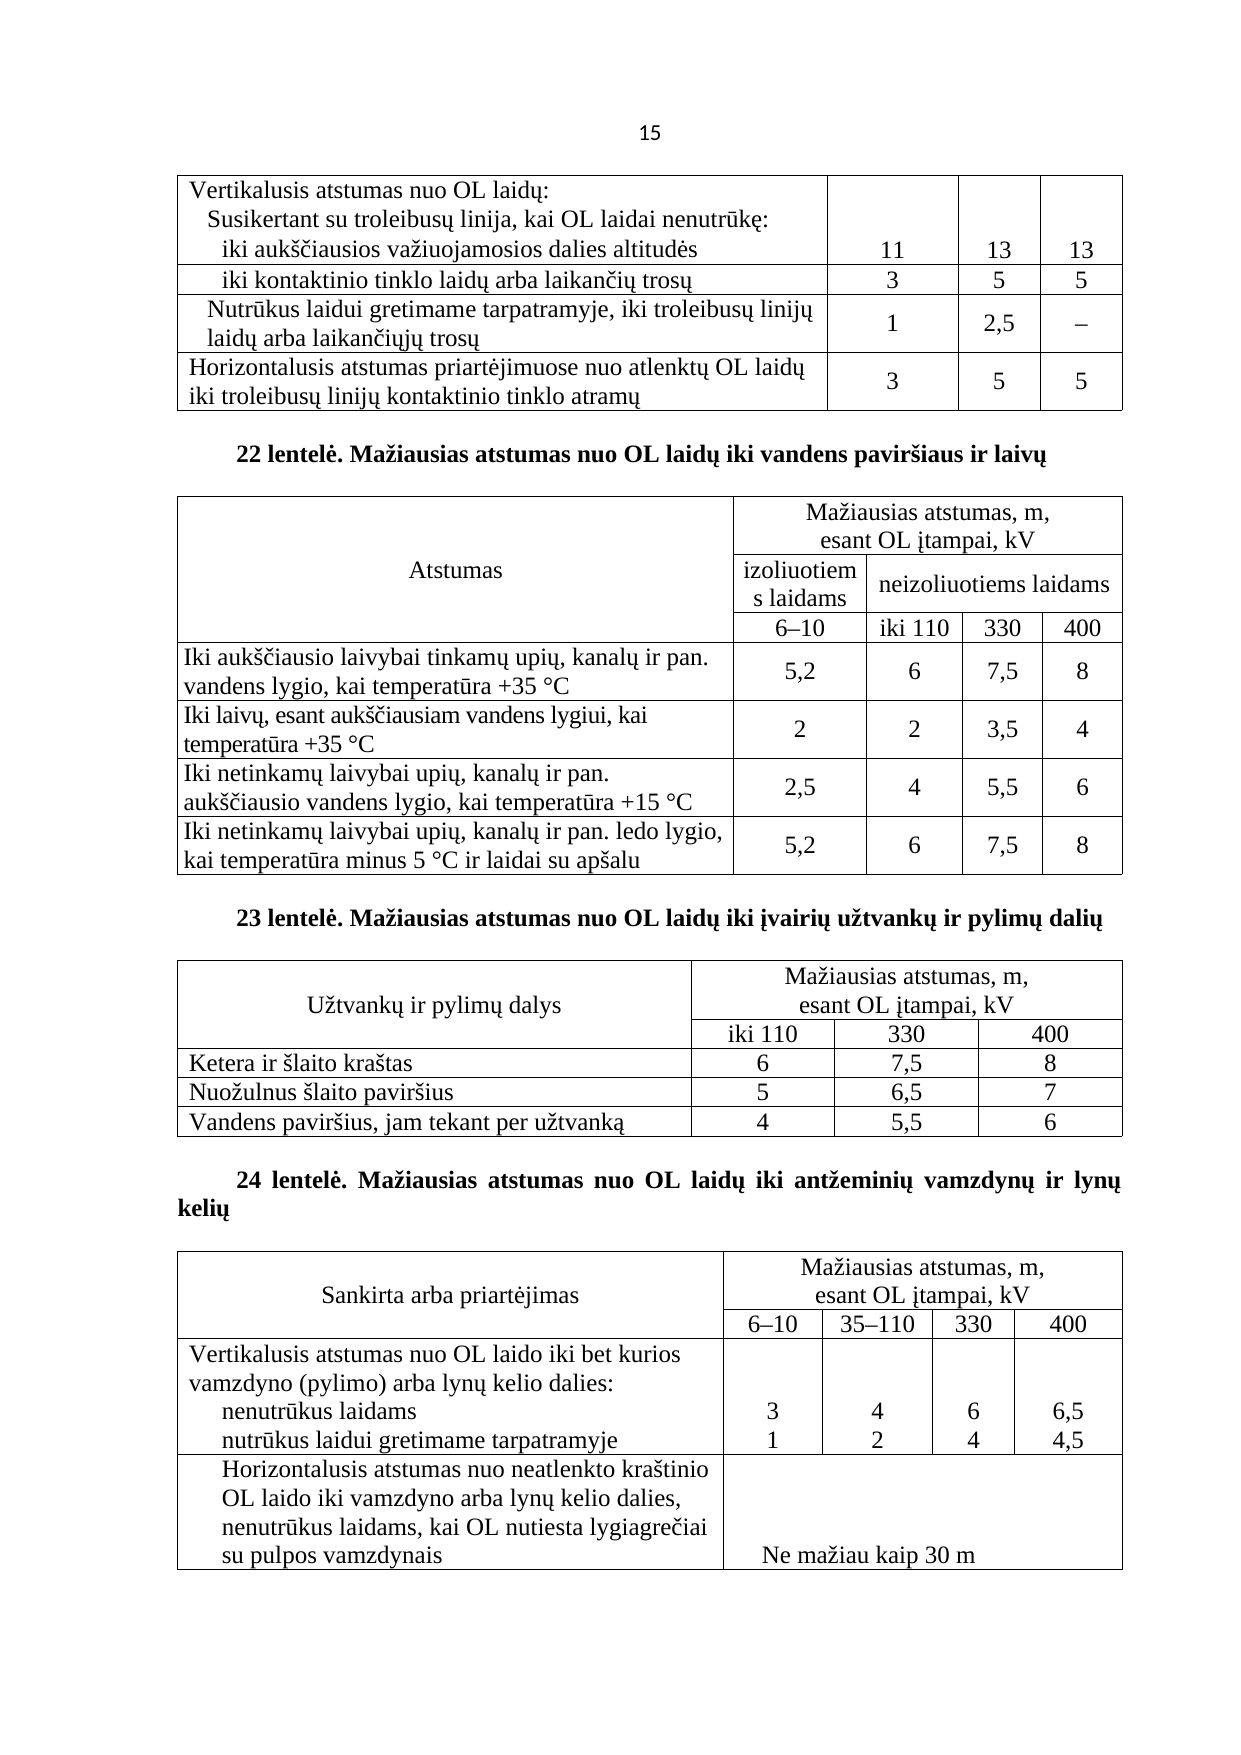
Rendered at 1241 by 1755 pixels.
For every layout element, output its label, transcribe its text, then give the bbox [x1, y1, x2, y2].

table_cell 11 [828, 233, 958, 264]
table_cell Vertikalusis atstumas nuo OL laido iki bet kurios vamzdyno (pylimo) arba lynų kelio dalies: [178, 1339, 723, 1396]
table_cell [828, 176, 958, 233]
table_cell iki kontaktinio tinklo laidų arba laikančių trosų [178, 265, 827, 293]
table_cell 4 [867, 759, 962, 816]
table_cell 1 [724, 1425, 822, 1454]
table_cell [959, 176, 1040, 233]
table_cell 7,5 [963, 643, 1042, 699]
table_cell 7,5 [835, 1049, 978, 1077]
table_cell Horizontalusis atstumas priartėjimuose nuo atlenktų OL laidų iki troleibusų linijų kontaktinio tinklo atramų [178, 353, 827, 409]
text 24 lentelė. Mažiausias atstumas nuo OL laidų iki antžeminių vamzdynų ir lynų kelių [177, 1165, 1122, 1222]
table_header Mažiausias atstumas, m, esant OL įtampai, kV [692, 961, 1122, 1018]
table_cell 6–10 [734, 613, 866, 642]
table_cell 5,2 [734, 817, 866, 874]
table_header Mažiausias atstumas, m, esant OL įtampai, kV [734, 497, 1122, 554]
table_header Sankirta arba priartėjimas [178, 1252, 723, 1338]
table_cell [1015, 1339, 1122, 1396]
table_cell 5 [1041, 265, 1122, 293]
table_cell Iki aukščiausio laivybai tinkamų upių, kanalų ir pan. vandens lygio, kai temperatūra +35 °C [178, 643, 733, 699]
table_header Mažiausias atstumas, m, esant OL įtampai, kV [724, 1252, 1122, 1309]
table_cell [1041, 176, 1122, 233]
table_cell 35–110 [823, 1310, 932, 1338]
table_cell iki 110 [692, 1020, 834, 1048]
table_cell 6,5 [835, 1078, 978, 1106]
table_cell 330 [963, 613, 1042, 642]
table_cell 3 [724, 1396, 822, 1425]
table_cell 4,5 [1015, 1425, 1122, 1454]
table_cell 330 [835, 1020, 978, 1048]
table_cell 6 [692, 1049, 834, 1077]
table_cell 6 [1043, 759, 1122, 816]
table_cell Iki netinkamų laivybai upių, kanalų ir pan. ledo lygio, kai temperatūra minus 5 °C ir laidai su apšalu [178, 817, 733, 874]
table_cell 5,5 [835, 1107, 978, 1136]
table_cell 6 [867, 817, 962, 874]
table_cell 8 [1043, 817, 1122, 874]
table_cell 7 [979, 1078, 1122, 1106]
table_cell 5 [959, 265, 1040, 293]
table_cell 8 [1043, 643, 1122, 699]
table_cell 2 [823, 1425, 932, 1454]
table_cell 6 [933, 1396, 1014, 1425]
table_cell 3 [828, 353, 958, 409]
table_cell 2,5 [734, 759, 866, 816]
table_cell [1057, 1455, 1089, 1569]
table_cell – [1041, 295, 1122, 351]
table_cell izoliuotiems laidams [734, 555, 866, 612]
table_cell 4 [692, 1107, 834, 1136]
table_cell nutrūkus laidui gretimame tarpatramyje [178, 1425, 723, 1454]
table_cell 5 [1041, 353, 1122, 409]
table_cell Vandens paviršius, jam tekant per užtvanką [178, 1107, 691, 1136]
table_cell 2,5 [959, 295, 1040, 351]
table_cell 5,2 [734, 643, 866, 699]
table_cell 4 [823, 1396, 932, 1425]
table_cell 5,5 [963, 759, 1042, 816]
table_cell 400 [979, 1020, 1122, 1048]
table_cell 13 [959, 233, 1040, 264]
table_cell Ne mažiau kaip 30 m [724, 1455, 1014, 1569]
table_cell Iki laivų, esant aukščiausiam vandens lygiui, kai temperatūra +35 °C [178, 701, 733, 758]
text 22 lentelė. Mažiausias atstumas nuo OL laidų iki vandens paviršiaus ir laivų [177, 439, 1122, 467]
table_cell 2 [734, 701, 866, 758]
table_cell [724, 1339, 822, 1396]
table_cell Ketera ir šlaito kraštas [178, 1049, 691, 1077]
table_cell 5 [959, 353, 1040, 409]
table_cell [823, 1339, 932, 1396]
table_cell 5 [692, 1078, 834, 1106]
table_cell neizoliuotiems laidams [867, 555, 1122, 612]
table_cell Iki netinkamų laivybai upių, kanalų ir pan. aukščiausio vandens lygio, kai temperatūra +15 °C [178, 759, 733, 816]
table_cell 6,5 [1015, 1396, 1122, 1425]
table_cell 6–10 [724, 1310, 822, 1338]
table_cell 4 [1043, 701, 1122, 758]
table_cell 330 [933, 1310, 1014, 1338]
table_cell [1014, 1455, 1057, 1569]
table_cell iki aukščiausios važiuojamosios dalies altitudės [178, 233, 827, 264]
table_cell Horizontalusis atstumas nuo neatlenkto kraštinio OL laido iki vamzdyno arba lynų kelio dalies, nenutrūkus laidams, kai OL nutiesta lygiagrečiai su pulpos vamzdynais [178, 1455, 723, 1569]
table_cell Nutrūkus laidui gretimame tarpatramyje, iki troleibusų linijų laidų arba laikančiųjų trosų [178, 295, 827, 351]
table_cell 2 [867, 701, 962, 758]
table_cell 7,5 [963, 817, 1042, 874]
table_header Užtvankų ir pylimų dalys [178, 961, 691, 1048]
table_cell [933, 1339, 1014, 1396]
table_header Atstumas [178, 497, 733, 642]
table_cell Vertikalusis atstumas nuo OL laidų: Susikertant su troleibusų linija, kai OL laidai nenutrūkę: [178, 176, 827, 233]
table_cell 400 [1015, 1310, 1122, 1338]
table_cell 1 [828, 295, 958, 351]
table_cell 4 [933, 1425, 1014, 1454]
table_cell iki 110 [867, 613, 962, 642]
table_cell nenutrūkus laidams [178, 1396, 723, 1425]
table_cell [1089, 1455, 1122, 1569]
table_cell 13 [1041, 233, 1122, 264]
table_cell 3,5 [963, 701, 1042, 758]
table_cell 3 [828, 265, 958, 293]
table_cell 8 [979, 1049, 1122, 1077]
table_cell 6 [867, 643, 962, 699]
table_cell 6 [979, 1107, 1122, 1136]
text 23 lentelė. Mažiausias atstumas nuo OL laidų iki įvairių užtvankų ir pylimų dalių [177, 903, 1122, 932]
table_cell 400 [1043, 613, 1122, 642]
table_cell Nuožulnus šlaito paviršius [178, 1078, 691, 1106]
